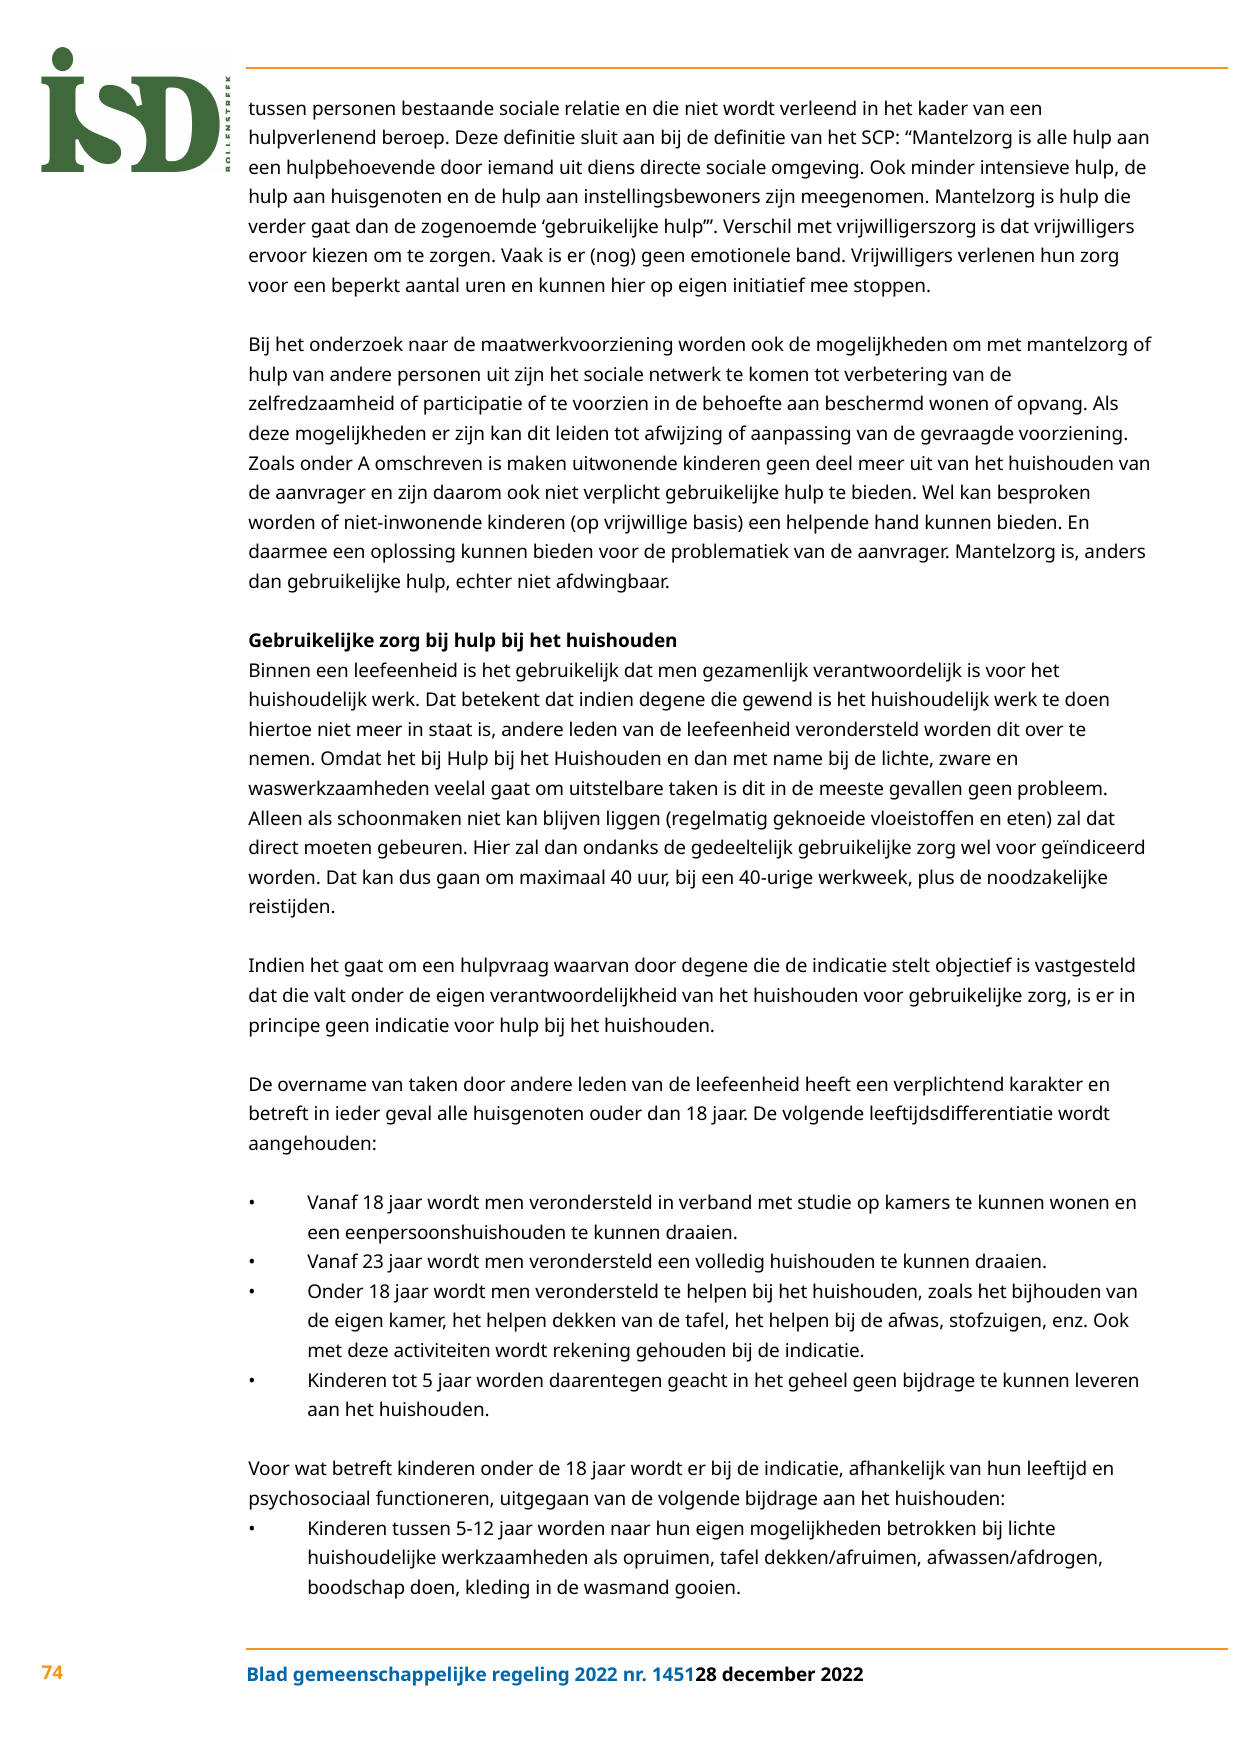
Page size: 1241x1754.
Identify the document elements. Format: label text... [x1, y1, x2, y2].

list Vanaf 23 jaar wordt men verondersteld een volledig huishouden te kunnen draaien. [248, 1248, 1152, 1274]
picture [41, 47, 231, 172]
list Kinderen tot 5 jaar worden daarentegen geacht in het geheel geen bijdrage te kunnen leveren aan het huishouden. [248, 1367, 1152, 1422]
text Bij het onderzoek naar de maatwerkvoorziening worden ook de mogelijkheden om met mantelzorg of hulp van andere personen uit zijn het sociale netwerk te komen tot verbetering van de zelfredzaamheid of participatie of te voorzien in de behoefte aan beschermd wonen of opvang. Als deze mogelijkheden er zijn kan dit leiden tot afwijzing of aanpassing van de gevraagde voorziening. Zoals onder A omschreven is maken uitwonende kinderen geen deel meer uit van het huishouden van de aanvrager en zijn daarom ook niet verplicht gebruikelijke hulp te bieden. Wel kan besproken worden of niet-inwonende kinderen (op vrijwillige basis) een helpende hand kunnen bieden. En daarmee een oplossing kunnen bieden voor de problematiek van de aanvrager. Mantelzorg is, anders dan gebruikelijke hulp, echter niet afdwingbaar. [248, 331, 1152, 594]
text Indien het gaat om een hulpvraag waarvan door degene die de indicatie stelt objectief is vastgesteld dat die valt onder de eigen verantwoordelijkheid van het huishouden voor gebruikelijke zorg, is er in principe geen indicatie voor hulp bij het huishouden. [248, 953, 1152, 1038]
list Kinderen tussen 5-12 jaar worden naar hun eigen mogelijkheden betrokken bij lichte huishoudelijke werkzaamheden als opruimen, tafel dekken/afruimen, afwassen/afdrogen, boodschap doen, kleding in de wasmand gooien. [248, 1515, 1152, 1600]
text tussen personen bestaande sociale relatie en die niet wordt verleend in het kader van een hulpverlenend beroep. Deze definitie sluit aan bij de definitie van het SCP: “Mantelzorg is alle hulp aan een hulpbehoevende door iemand uit diens directe sociale omgeving. Ook minder intensieve hulp, de hulp aan huisgenoten en de hulp aan instellingsbewoners zijn meegenomen. Mantelzorg is hulp die verder gaat dan de zogenoemde ‘gebruikelijke hulp’”. Verschil met vrijwilligerszorg is dat vrijwilligers ervoor kiezen om te zorgen. Vaak is er (nog) geen emotionele band. Vrijwilligers verlenen hun zorg voor een beperkt aantal uren en kunnen hier op eigen initiatief mee stoppen. [248, 95, 1152, 298]
text Binnen een leefeenheid is het gebruikelijk dat men gezamenlijk verantwoordelijk is voor het huishoudelijk werk. Dat betekent dat indien degene die gewend is het huishoudelijk werk te doen hiertoe niet meer in staat is, andere leden van de leefeenheid verondersteld worden dit over te nemen. Omdat het bij Hulp bij het Huishouden en dan met name bij de lichte, zware en waswerkzaamheden veelal gaat om uitstelbare taken is dit in de meeste gevallen geen probleem. Alleen als schoonmaken niet kan blijven liggen (regelmatig geknoeide vloeistoffen en eten) zal dat direct moeten gebeuren. Hier zal dan ondanks de gedeeltelijk gebruikelijke zorg wel voor geïndiceerd worden. Dat kan dus gaan om maximaal 40 uur, bij een 40-urige werkweek, plus de noodzakelijke reistijden. [248, 657, 1152, 919]
text De overname van taken door andere leden van de leefeenheid heeft een verplichtend karakter en betreft in ieder geval alle huisgenoten ouder dan 18 jaar. De volgende leeftijdsdifferentiatie wordt aangehouden: [248, 1071, 1152, 1156]
list Vanaf 18 jaar wordt men verondersteld in verband met studie op kamers te kunnen wonen en een eenpersoonshuishouden te kunnen draaien. [248, 1189, 1152, 1245]
list Onder 18 jaar wordt men verondersteld te helpen bij het huishouden, zoals het bijhouden van de eigen kamer, het helpen dekken van de tafel, het helpen bij de afwas, stofzuigen, enz. Ook met deze activiteiten wordt rekening gehouden bij de indicatie. [248, 1278, 1152, 1363]
text Gebruikelijke zorg bij hulp bij het huishouden [248, 627, 1152, 653]
text Voor wat betreft kinderen onder de 18 jaar wordt er bij de indicatie, afhankelijk van hun leeftijd en psychosociaal functioneren, uitgegaan van de volgende bijdrage aan het huishouden: [248, 1456, 1152, 1511]
